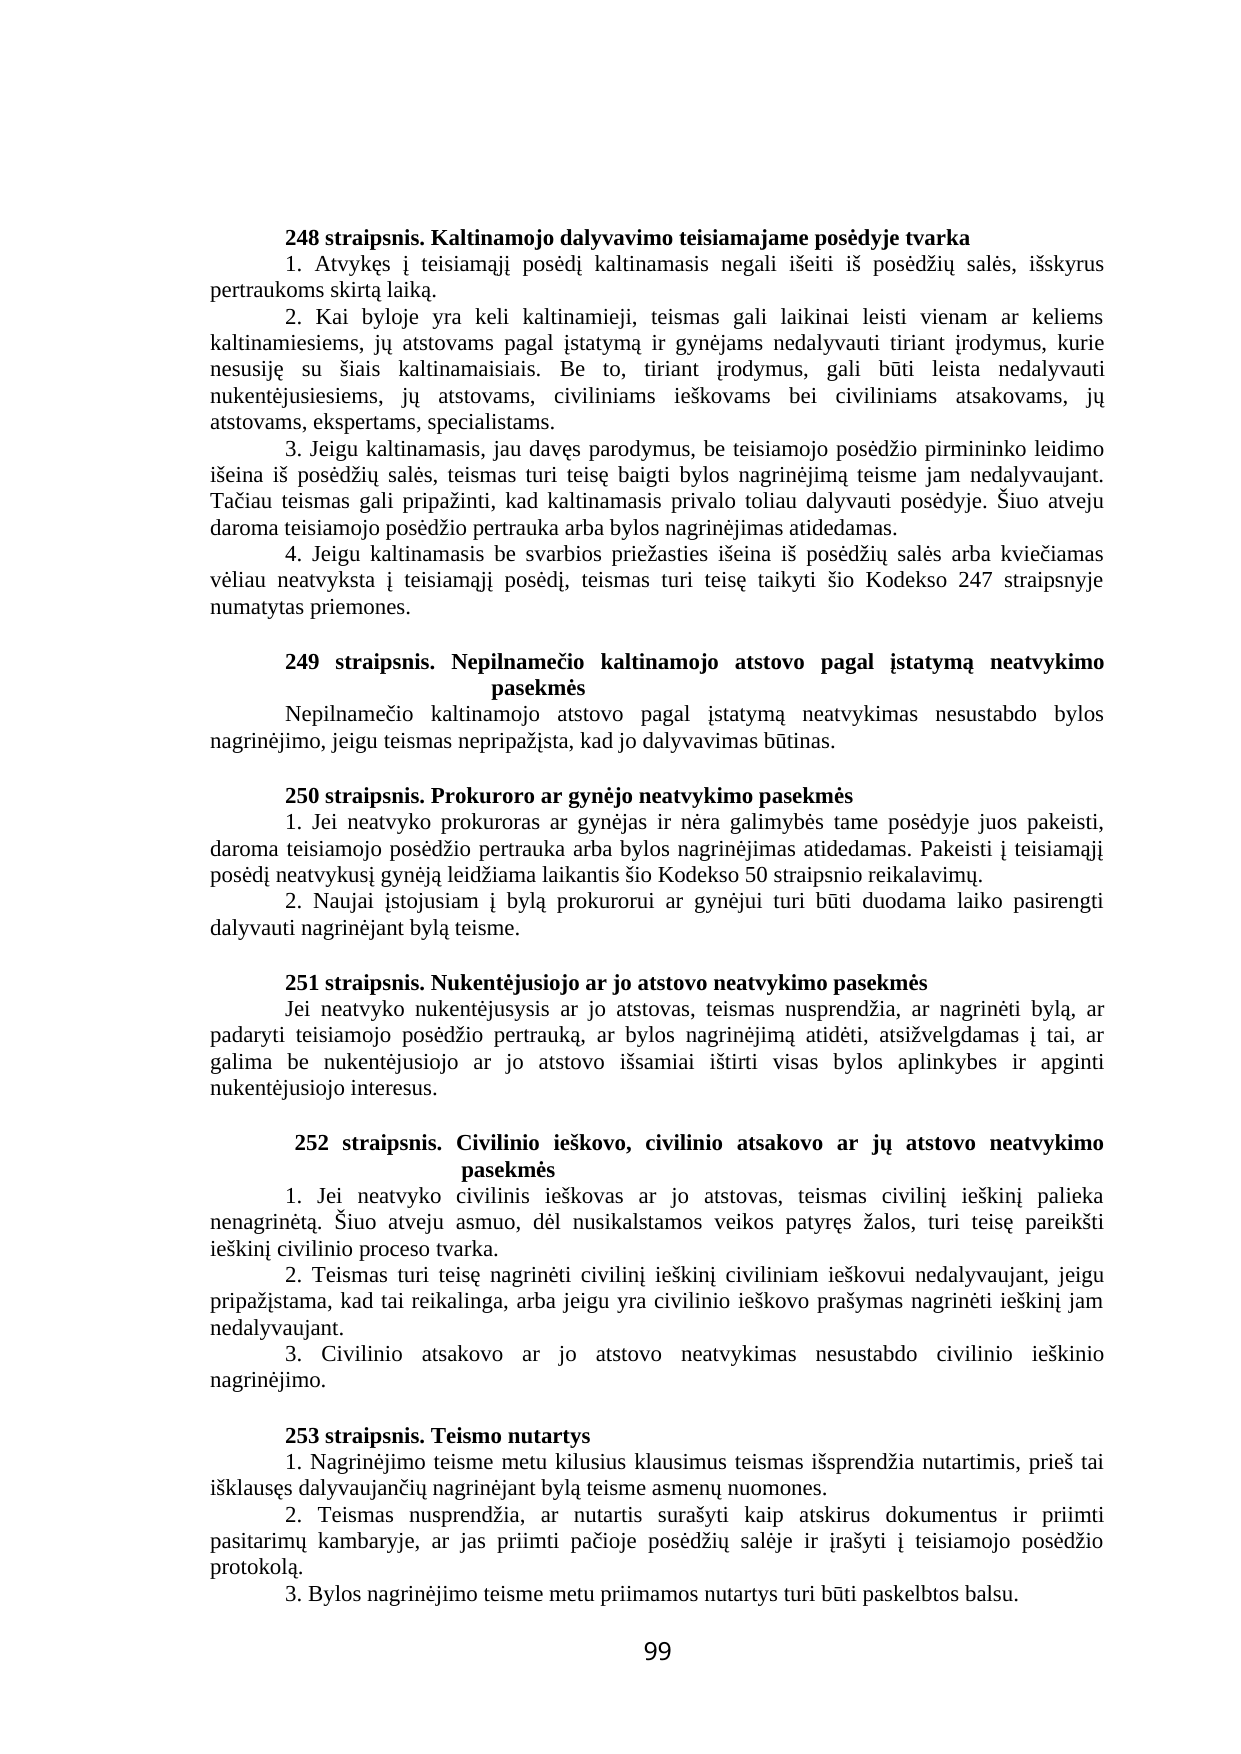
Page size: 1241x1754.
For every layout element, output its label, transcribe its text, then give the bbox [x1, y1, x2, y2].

text 252 straipsnis. Civilinio ieškovo, civilinio atsakovo ar jų atstovo neatvykimo pasekmės [294, 1129, 1106, 1182]
text 4. Jeigu kaltinamasis be svarbios priežasties išeina iš posėdžių salės arba kviečiamas vėliau neatvyksta į teisiamąjį posėdį, teismas turi teisę taikyti šio Kodekso 247 straipsnyje numatytas priemones. [210, 540, 1106, 619]
text 248 straipsnis. Kaltinamojo dalyvavimo teisiamajame posėdyje tvarka [210, 224, 1106, 250]
text Jei neatvyko nukentėjusysis ar jo atstovas, teismas nusprendžia, ar nagrinėti bylą, ar padaryti teisiamojo posėdžio pertrauką, ar bylos nagrinėjimą atidėti, atsižvelgdamas į tai, ar galima be nukentėjusiojo ar jo atstovo išsamiai ištirti visas bylos aplinkybes ir apginti nukentėjusiojo interesus. [210, 995, 1106, 1101]
text 1. Jei neatvyko civilinis ieškovas ar jo atstovas, teismas civilinį ieškinį palieka nenagrinėtą. Šiuo atveju asmuo, dėl nusikalstamos veikos patyręs žalos, turi teisę pareikšti ieškinį civilinio proceso tvarka. [210, 1182, 1106, 1261]
text 3. Jeigu kaltinamasis, jau davęs parodymus, be teisiamojo posėdžio pirmininko leidimo išeina iš posėdžių salės, teismas turi teisę baigti bylos nagrinėjimą teisme jam nedalyvaujant. Tačiau teismas gali pripažinti, kad kaltinamasis privalo toliau dalyvauti posėdyje. Šiuo atveju daroma teisiamojo posėdžio pertrauka arba bylos nagrinėjimas atidedamas. [210, 434, 1106, 540]
text 2. Naujai įstojusiam į bylą prokurorui ar gynėjui turi būti duodama laiko pasirengti dalyvauti nagrinėjant bylą teisme. [210, 887, 1106, 940]
text 2. Teismas turi teisę nagrinėti civilinį ieškinį civiliniam ieškovui nedalyvaujant, jeigu pripažįstama, kad tai reikalinga, arba jeigu yra civilinio ieškovo prašymas nagrinėti ieškinį jam nedalyvaujant. [210, 1261, 1106, 1340]
text 3. Civilinio atsakovo ar jo atstovo neatvykimas nesustabdo civilinio ieškinio nagrinėjimo. [210, 1340, 1106, 1393]
text 251 straipsnis. Nukentėjusiojo ar jo atstovo neatvykimo pasekmės [210, 969, 1106, 995]
text 249 straipsnis. Nepilnamečio kaltinamojo atstovo pagal įstatymą neatvykimo pasekmės [285, 648, 1106, 701]
text 1. Jei neatvyko prokuroras ar gynėjas ir nėra galimybės tame posėdyje juos pakeisti, daroma teisiamojo posėdžio pertrauka arba bylos nagrinėjimas atidedamas. Pakeisti į teisiamąjį posėdį neatvykusį gynėją leidžiama laikantis šio Kodekso 50 straipsnio reikalavimų. [210, 808, 1106, 887]
text 2. Kai byloje yra keli kaltinamieji, teismas gali laikinai leisti vienam ar keliems kaltinamiesiems, jų atstovams pagal įstatymą ir gynėjams nedalyvauti tiriant įrodymus, kurie nesusiję su šiais kaltinamaisiais. Be to, tiriant įrodymus, gali būti leista nedalyvauti nukentėjusiesiems, jų atstovams, civiliniams ieškovams bei civiliniams atsakovams, jų atstovams, ekspertams, specialistams. [210, 303, 1106, 434]
text 3. Bylos nagrinėjimo teisme metu priimamos nutartys turi būti paskelbtos balsu. [210, 1580, 1106, 1606]
text Nepilnamečio kaltinamojo atstovo pagal įstatymą neatvykimas nesustabdo bylos nagrinėjimo, jeigu teismas nepripažįsta, kad jo dalyvavimas būtinas. [210, 701, 1106, 753]
text 1. Nagrinėjimo teisme metu kilusius klausimus teismas išsprendžia nutartimis, prieš tai išklausęs dalyvaujančių nagrinėjant bylą teisme asmenų nuomones. [210, 1448, 1106, 1501]
text 1. Atvykęs į teisiamąjį posėdį kaltinamasis negali išeiti iš posėdžių salės, išskyrus pertraukoms skirtą laiką. [210, 250, 1106, 303]
text 2. Teismas nusprendžia, ar nutartis surašyti kaip atskirus dokumentus ir priimti pasitarimų kambaryje, ar jas priimti pačioje posėdžių salėje ir įrašyti į teisiamojo posėdžio protokolą. [210, 1501, 1106, 1580]
text 253 straipsnis. Teismo nutartys [210, 1422, 1106, 1448]
text 250 straipsnis. Prokuroro ar gynėjo neatvykimo pasekmės [210, 782, 1106, 808]
